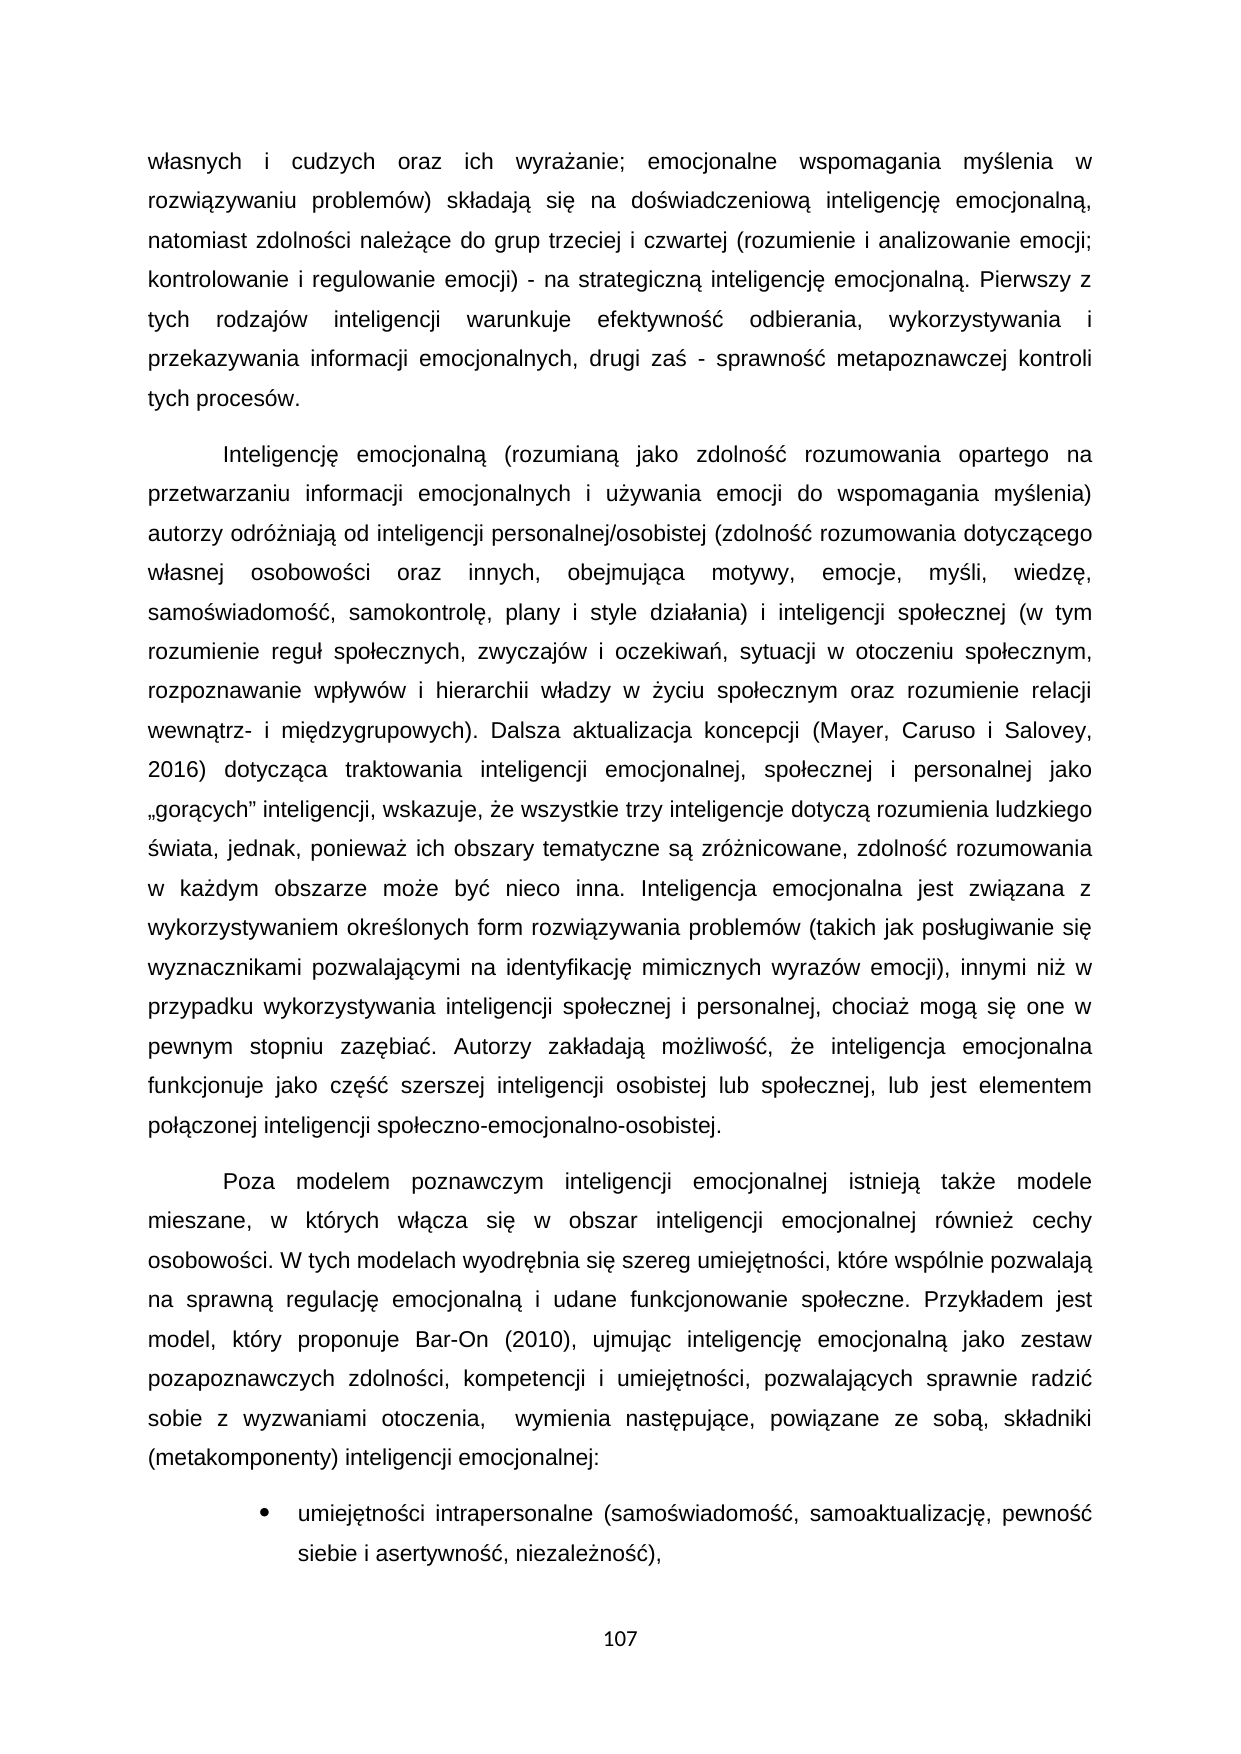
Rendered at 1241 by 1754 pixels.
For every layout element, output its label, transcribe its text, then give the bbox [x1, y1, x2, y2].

text własnych i cudzych oraz ich wyrażanie; emocjonalne wspomagania myślenia w rozwiązywaniu problemów) składają się na doświadczeniową inteligencję emocjonalną, natomiast zdolności należące do grup trzeciej i czwartej (rozumienie i analizowanie emocji; kontrolowanie i regulowanie emocji) - na strategiczną inteligencję emocjonalną. Pierwszy z tych rodzajów inteligencji warunkuje efektywność odbierania, wykorzystywania i przekazywania informacji emocjonalnych, drugi zaś - sprawność metapoznawczej kontroli tych procesów. [148, 148, 1093, 411]
list umiejętności intrapersonalne (samoświadomość, samoaktualizację, pewność siebie i asertywność, niezależność), [260, 1500, 1093, 1567]
text Poza modelem poznawczym inteligencji emocjonalnej istnieją także modele mieszane, w których włącza się w obszar inteligencji emocjonalnej również cechy osobowości. W tych modelach wyodrębnia się szereg umiejętności, które wspólnie pozwalają na sprawną regulację emocjonalną i udane funkcjonowanie społeczne. Przykładem jest model, który proponuje Bar-On (2010), ujmując inteligencję emocjonalną jako zestaw pozapoznawczych zdolności, kompetencji i umiejętności, pozwalających sprawnie radzić sobie z wyzwaniami otoczenia, wymienia następujące, powiązane ze sobą, składniki (metakomponenty) inteligencji emocjonalnej: [148, 1168, 1093, 1471]
text Inteligencję emocjonalną (rozumianą jako zdolność rozumowania opartego na przetwarzaniu informacji emocjonalnych i używania emocji do wspomagania myślenia) autorzy odróżniają od inteligencji personalnej/osobistej (zdolność rozumowania dotyczącego własnej osobowości oraz innych, obejmująca motywy, emocje, myśli, wiedzę, samoświadomość, samokontrolę, plany i style działania) i inteligencji społecznej (w tym rozumienie reguł społecznych, zwyczajów i oczekiwań, sytuacji w otoczeniu społecznym, rozpoznawanie wpływów i hierarchii władzy w życiu społecznym oraz rozumienie relacji wewnątrz- i międzygrupowych). Dalsza aktualizacja koncepcji (Mayer, Caruso i Salovey, 2016) dotycząca traktowania inteligencji emocjonalnej, społecznej i personalnej jako „gorących” inteligencji, wskazuje, że wszystkie trzy inteligencje dotyczą rozumienia ludzkiego świata, jednak, ponieważ ich obszary tematyczne są zróżnicowane, zdolność rozumowania w każdym obszarze może być nieco inna. Inteligencja emocjonalna jest związana z wykorzystywaniem określonych form rozwiązywania problemów (takich jak posługiwanie się wyznacznikami pozwalającymi na identyfikację mimicznych wyrazów emocji), innymi niż w przypadku wykorzystywania inteligencji społecznej i personalnej, chociaż mogą się one w pewnym stopniu zazębiać. Autorzy zakładają możliwość, że inteligencja emocjonalna funkcjonuje jako część szerszej inteligencji osobistej lub społecznej, lub jest elementem połączonej inteligencji społeczno-emocjonalno-osobistej. [148, 441, 1093, 1138]
